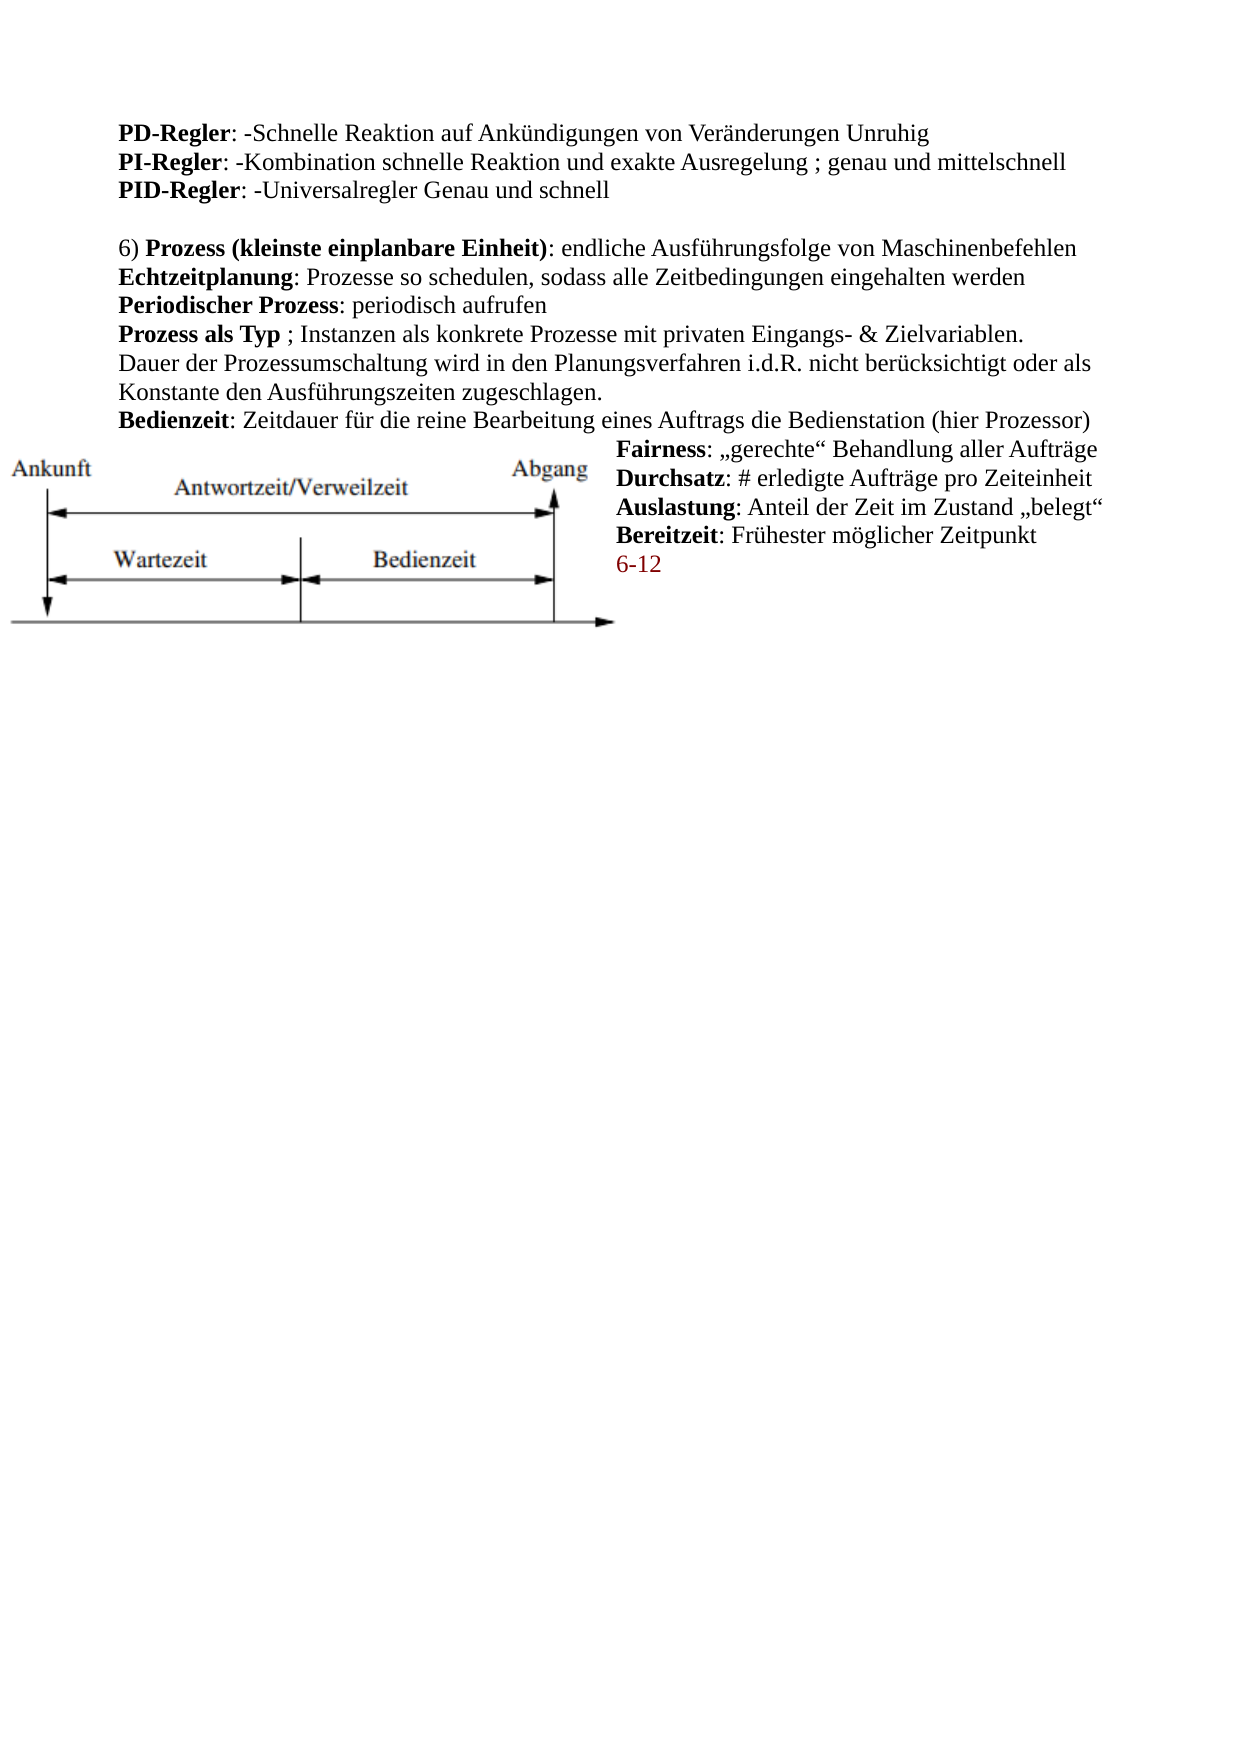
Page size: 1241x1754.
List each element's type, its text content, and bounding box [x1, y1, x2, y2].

text 6) Prozess (kleinste einplanbare Einheit): endliche Ausführungsfolge von Maschinenbefehlen [118, 233, 1122, 262]
text PD-Regler: -Schnelle Reaktion auf Ankündigungen von Veränderungen Unruhig PI-Regler: -Kombination schnelle Reaktion und exakte Ausregelung ; genau und mittelschnell PID-Regler: -Universalregler Genau und schnell [118, 118, 1122, 204]
picture [0, 434, 616, 635]
text Echtzeitplanung: Prozesse so schedulen, sodass alle Zeitbedingungen eingehalten werden [118, 262, 1122, 291]
text Bereitzeit: Frühester möglicher Zeitpunkt [616, 521, 1122, 549]
text Auslastung: Anteil der Zeit im Zustand „belegt“ [616, 492, 1122, 521]
text 6-12 [616, 549, 1122, 578]
text Prozess als Typ ; Instanzen als konkrete Prozesse mit privaten Eingangs- & Zielvariablen. [118, 319, 1122, 348]
text Bedienzeit: Zeitdauer für die reine Bearbeitung eines Auftrags die Bedienstation (hier Prozessor) [118, 406, 1122, 434]
text Dauer der Prozessumschaltung wird in den Planungsverfahren i.d.R. nicht berücksichtigt oder als Konstante den Ausführungszeiten zugeschlagen. [118, 348, 1122, 406]
text Periodischer Prozess: periodisch aufrufen [118, 291, 1122, 319]
text Durchsatz: # erledigte Aufträge pro Zeiteinheit [616, 463, 1122, 492]
text Fairness: „gerechte“ Behandlung aller Aufträge [616, 434, 1122, 463]
